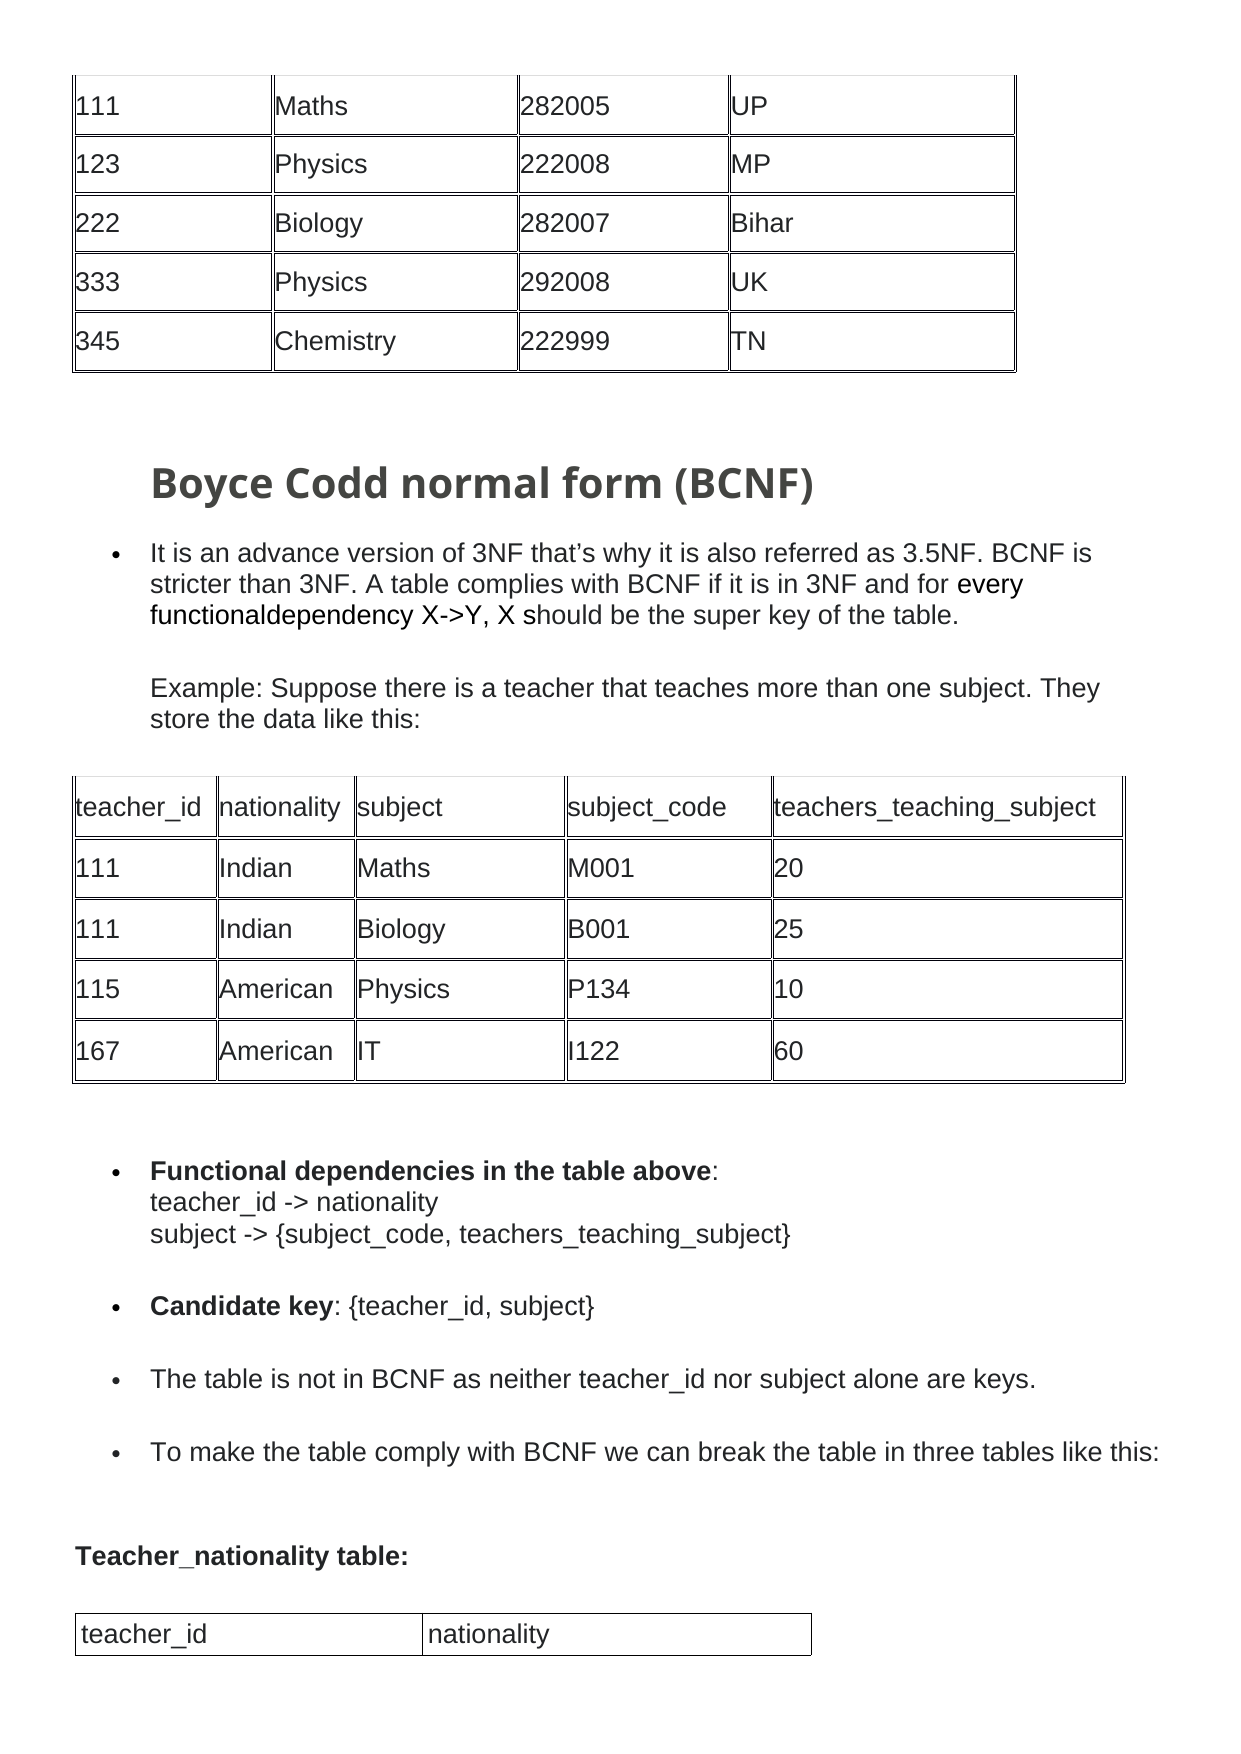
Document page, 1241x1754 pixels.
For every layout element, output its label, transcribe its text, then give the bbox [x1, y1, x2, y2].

table_cell Indian [219, 840, 354, 897]
list Functional dependencies in the table above: teacher_id -> nationality subject -> {subject_code, teachers_teaching_subject} [112, 1155, 1165, 1249]
table_cell 20 [774, 840, 1122, 897]
list The table is not in BCNF as neither teacher_id nor subject alone are keys. [112, 1363, 1165, 1394]
table_cell B001 [568, 900, 771, 957]
table_cell 111 [76, 900, 216, 957]
list Example: Suppose there is a teacher that teaches more than one subject. They store the data like this: [150, 672, 1165, 734]
table_cell 292008 [520, 254, 728, 309]
table_cell I122 [568, 1021, 771, 1080]
table_cell 111 [76, 76, 271, 134]
table_cell Physics [357, 961, 564, 1018]
table_header nationality [423, 1614, 811, 1655]
table_header subject [357, 777, 564, 836]
table_header nationality [219, 777, 354, 836]
table_cell 10 [774, 961, 1122, 1018]
table_cell Maths [357, 840, 564, 897]
table_header teachers_teaching_subject [774, 777, 1122, 836]
table_cell 222999 [520, 313, 728, 370]
list To make the table comply with BCNF we can break the table in three tables like this: [112, 1436, 1165, 1498]
list Teacher_nationality table: [75, 1540, 1165, 1571]
table_cell 222008 [520, 137, 728, 192]
table_cell P134 [568, 961, 771, 1018]
subtitle Boyce Codd normal form (BCNF) [150, 454, 1165, 511]
table_header teacher_id [76, 1614, 422, 1655]
list Candidate key: {teacher_id, subject} [112, 1290, 1165, 1322]
table_cell TN [731, 313, 1014, 370]
table_cell Chemistry [275, 313, 517, 370]
table_cell Indian [219, 900, 354, 957]
table_cell UK [731, 254, 1014, 309]
table_cell 282005 [520, 76, 728, 134]
table_cell IT [357, 1021, 564, 1080]
table_cell 25 [774, 900, 1122, 957]
table_cell 222 [76, 196, 271, 251]
table_cell 123 [76, 137, 271, 192]
table_cell 282007 [520, 196, 728, 251]
table_cell Bihar [731, 196, 1014, 251]
table_cell UP [731, 76, 1014, 134]
table_cell 345 [76, 313, 271, 370]
table_header subject_code [568, 777, 771, 836]
table_cell Biology [357, 900, 564, 957]
table_cell American [219, 961, 354, 1018]
table_cell Physics [275, 137, 517, 192]
table_cell 167 [76, 1021, 216, 1080]
table_cell Biology [275, 196, 517, 251]
table_header teacher_id [76, 777, 216, 836]
list It is an advance version of 3NF that’s why it is also referred as 3.5NF. BCNF is stricter than 3NF. A table complies with BCNF if it is in 3NF and for every functionaldependency X->Y, X should be the super key of the table. [112, 537, 1165, 630]
table_cell 115 [76, 961, 216, 1018]
table_cell American [219, 1021, 354, 1080]
table_cell M001 [568, 840, 771, 897]
table_cell 60 [774, 1021, 1122, 1080]
table_cell 333 [76, 254, 271, 309]
table_cell MP [731, 137, 1014, 192]
table_cell Maths [275, 76, 517, 134]
table_cell 111 [76, 840, 216, 897]
table_cell Physics [275, 254, 517, 309]
